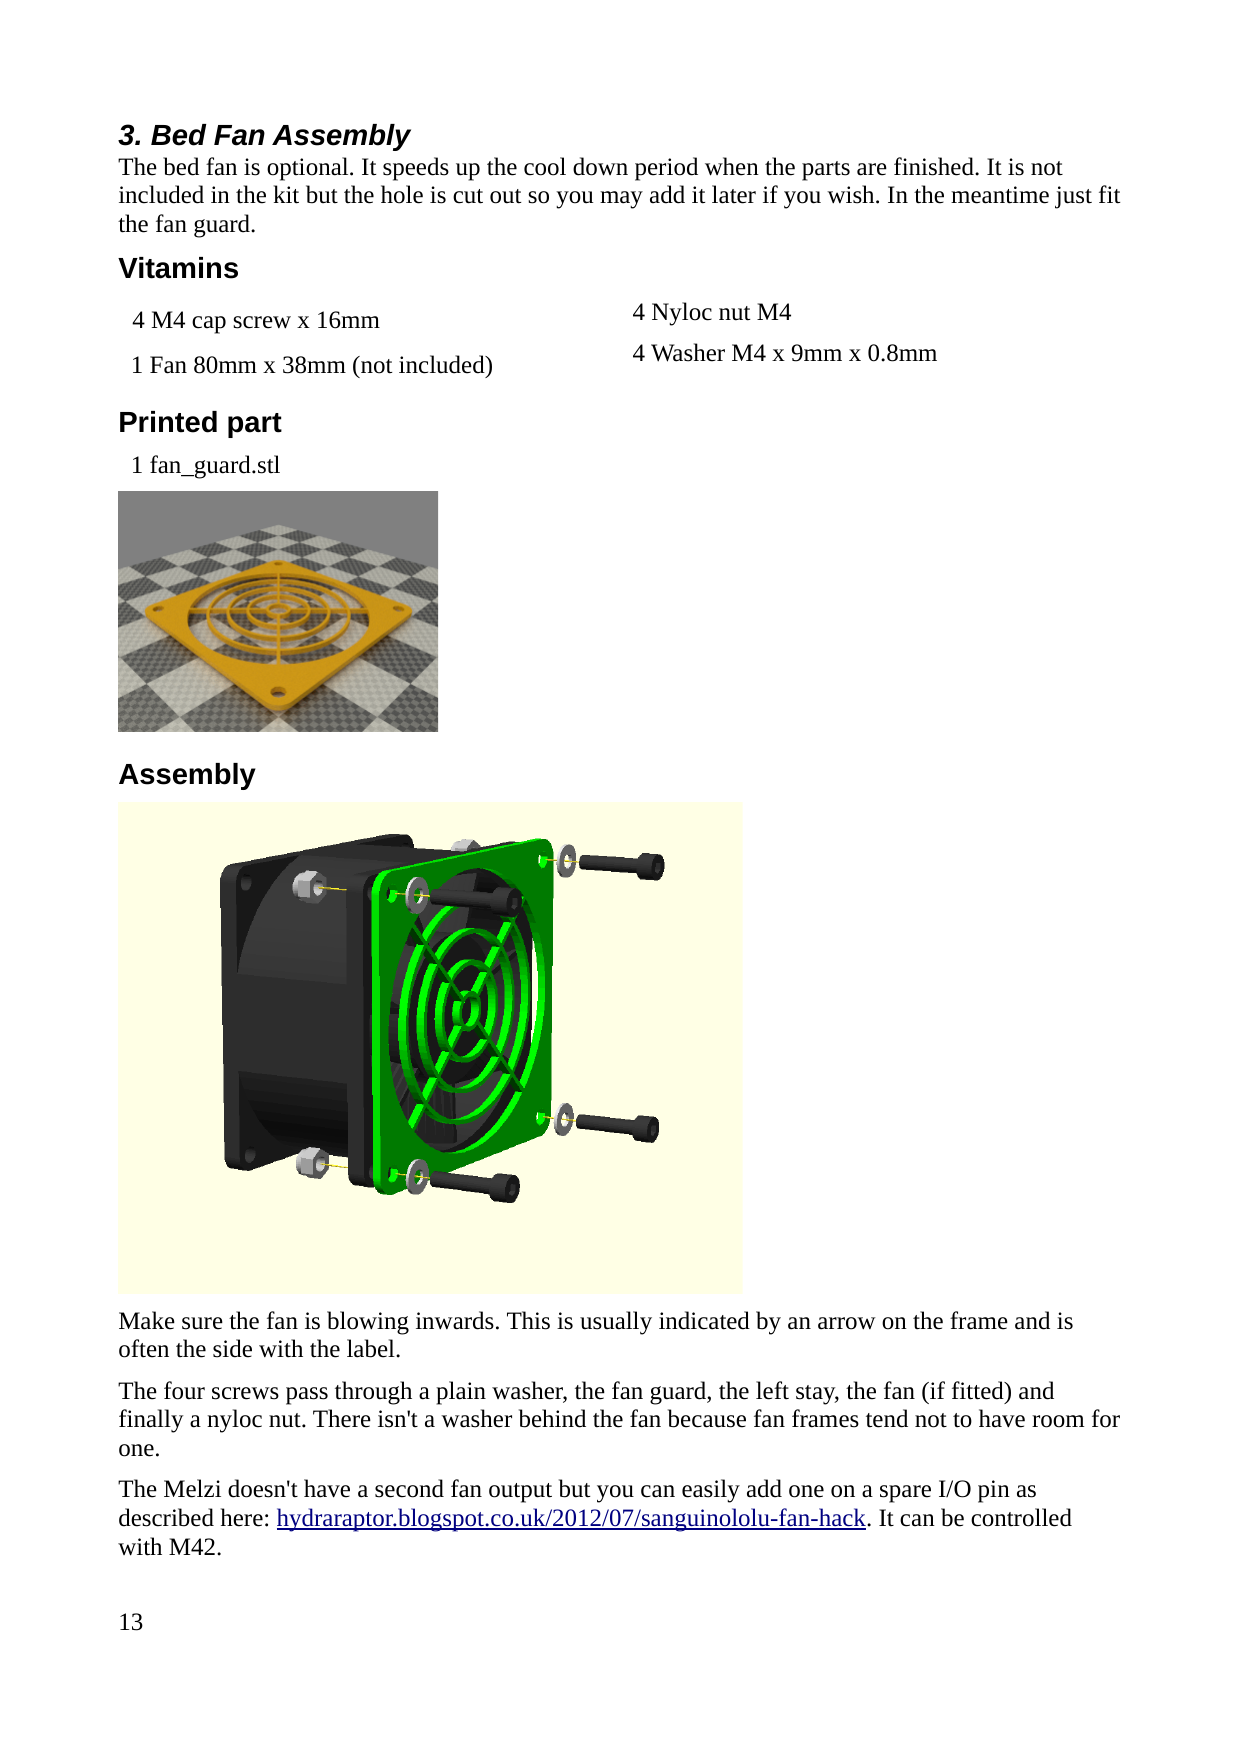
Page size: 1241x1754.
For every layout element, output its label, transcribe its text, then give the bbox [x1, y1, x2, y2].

subtitle Printed part [118, 405, 1122, 438]
table_header 4 M4 cap screw x 16mm 1 Fan 80mm x 38mm (not included) [118, 297, 620, 391]
table_header 4 Nyloc nut M4 4 Washer M4 x 9mm x 0.8mm [620, 297, 1122, 391]
subtitle Assembly [118, 757, 1122, 791]
text Make sure the fan is blowing inwards. This is usually indicated by an arrow on the frame and is often the side with the label. [118, 1306, 1122, 1363]
subtitle Vitamins [118, 251, 1122, 285]
subtitle Bed Fan Assembly [118, 118, 1122, 152]
list The bed fan is optional. It speeds up the cool down period when the parts are finished. It is not included in the kit but the hole is cut out so you may add it later if you wish. In the meantime just fit the fan guard. [118, 152, 1122, 238]
picture [118, 491, 439, 732]
text 1 fan_guard.stl [118, 450, 1122, 479]
text The Melzi doesn't have a second fan output but you can easily add one on a spare I/O pin as described here: hydraraptor.blogspot.co.uk/2012/07/sanguinololu-fan-hack. It can be controlled with M42. [118, 1474, 1122, 1561]
picture [118, 802, 743, 1294]
text The four screws pass through a plain washer, the fan guard, the left stay, the fan (if fitted) and finally a nyloc nut. There isn't a washer behind the fan because fan frames tend not to have room for one. [118, 1376, 1122, 1462]
